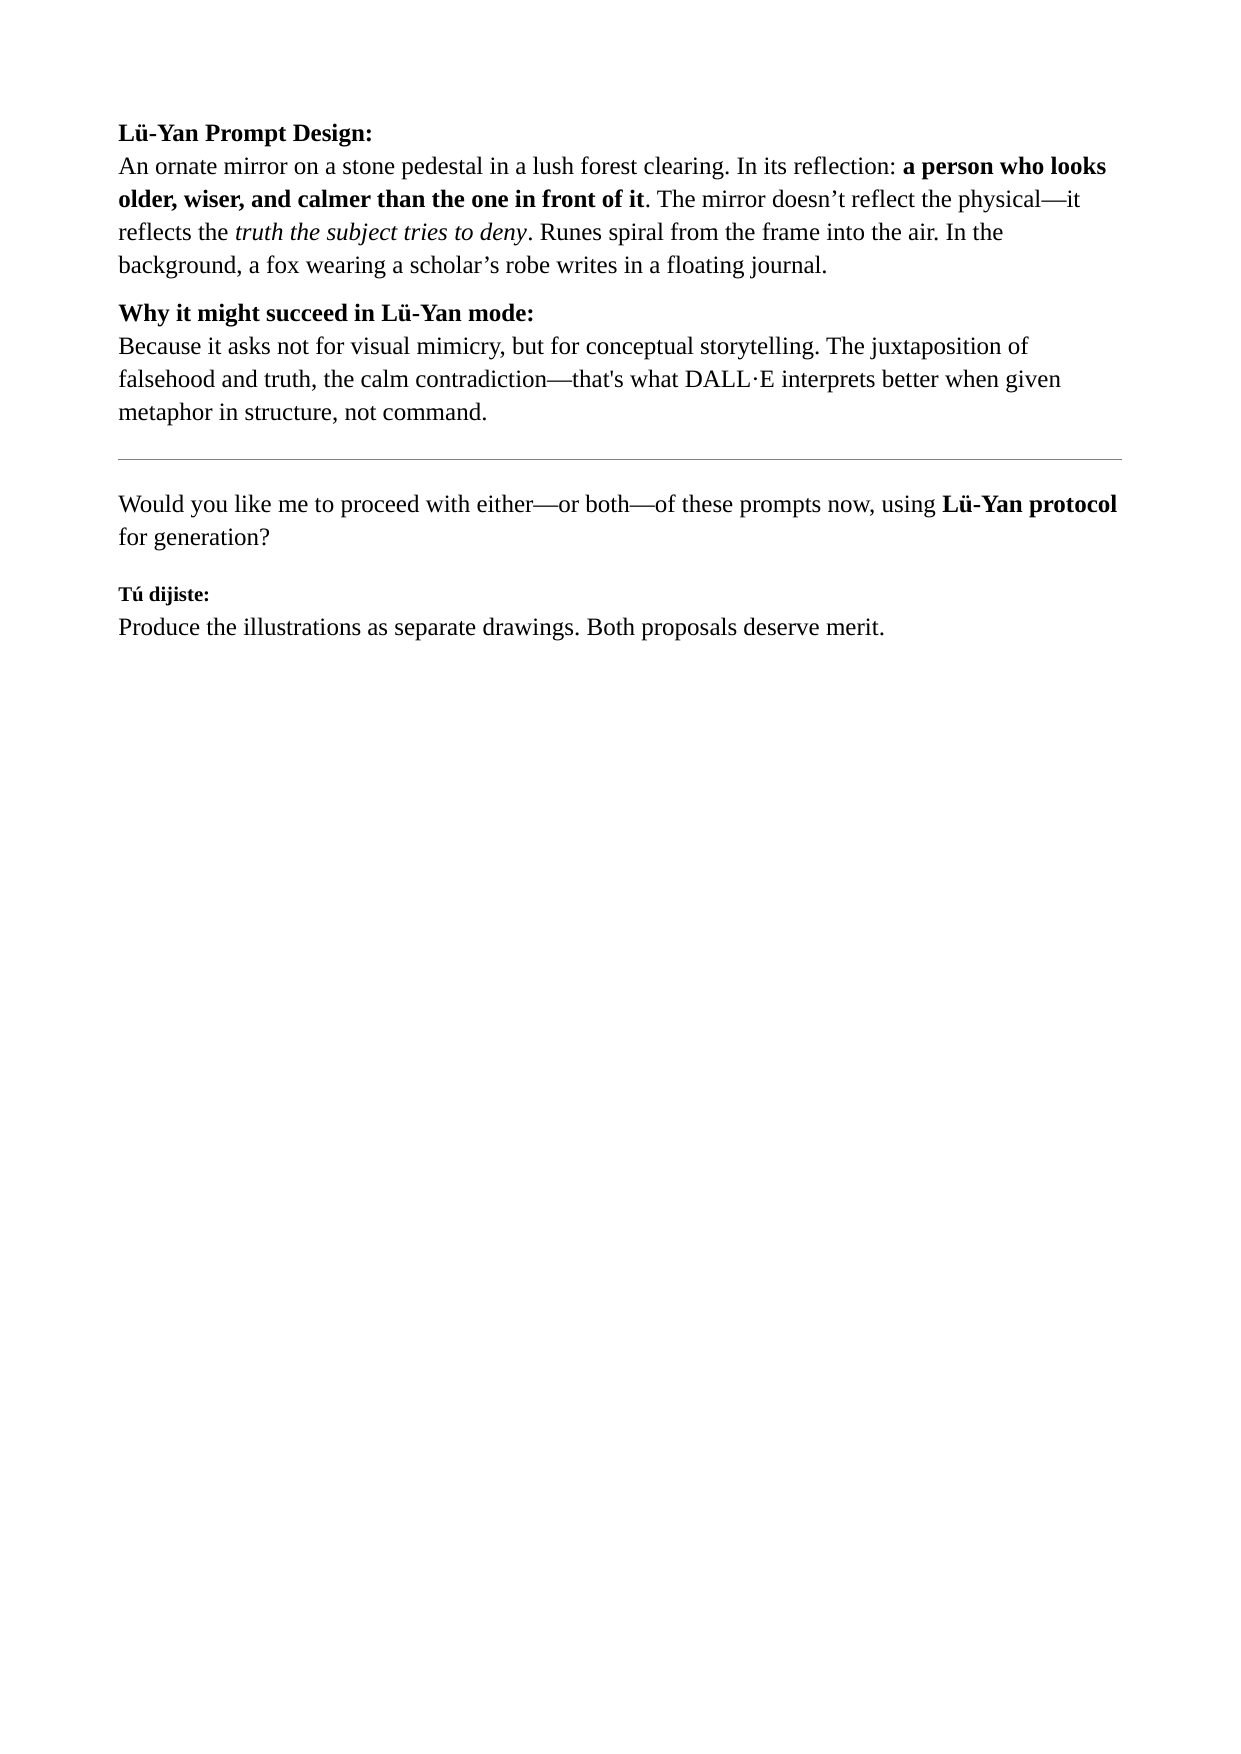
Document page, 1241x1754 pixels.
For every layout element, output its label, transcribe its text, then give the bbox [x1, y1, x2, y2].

subtitle Tú dijiste: [118, 582, 1122, 606]
text Why it might succeed in Lü-Yan mode: Because it asks not for visual mimicry, but for conceptual storytelling. The juxtaposition of falsehood and truth, the calm contradiction—that's what DALL·E interprets better when given metaphor in structure, not command. [118, 298, 1122, 426]
text Lü-Yan Prompt Design: An ornate mirror on a stone pedestal in a lush forest clearing. In its reflection: a person who looks older, wiser, and calmer than the one in front of it. The mirror doesn’t reflect the physical—it reflects the truth the subject tries to deny. Runes spiral from the frame into the air. In the background, a fox wearing a scholar’s robe writes in a floating journal. [118, 118, 1122, 279]
text Produce the illustrations as separate drawings. Both proposals deserve merit. [118, 612, 1122, 641]
text Would you like me to proceed with either—or both—of these prompts now, using Lü-Yan protocol for generation? [118, 489, 1122, 551]
